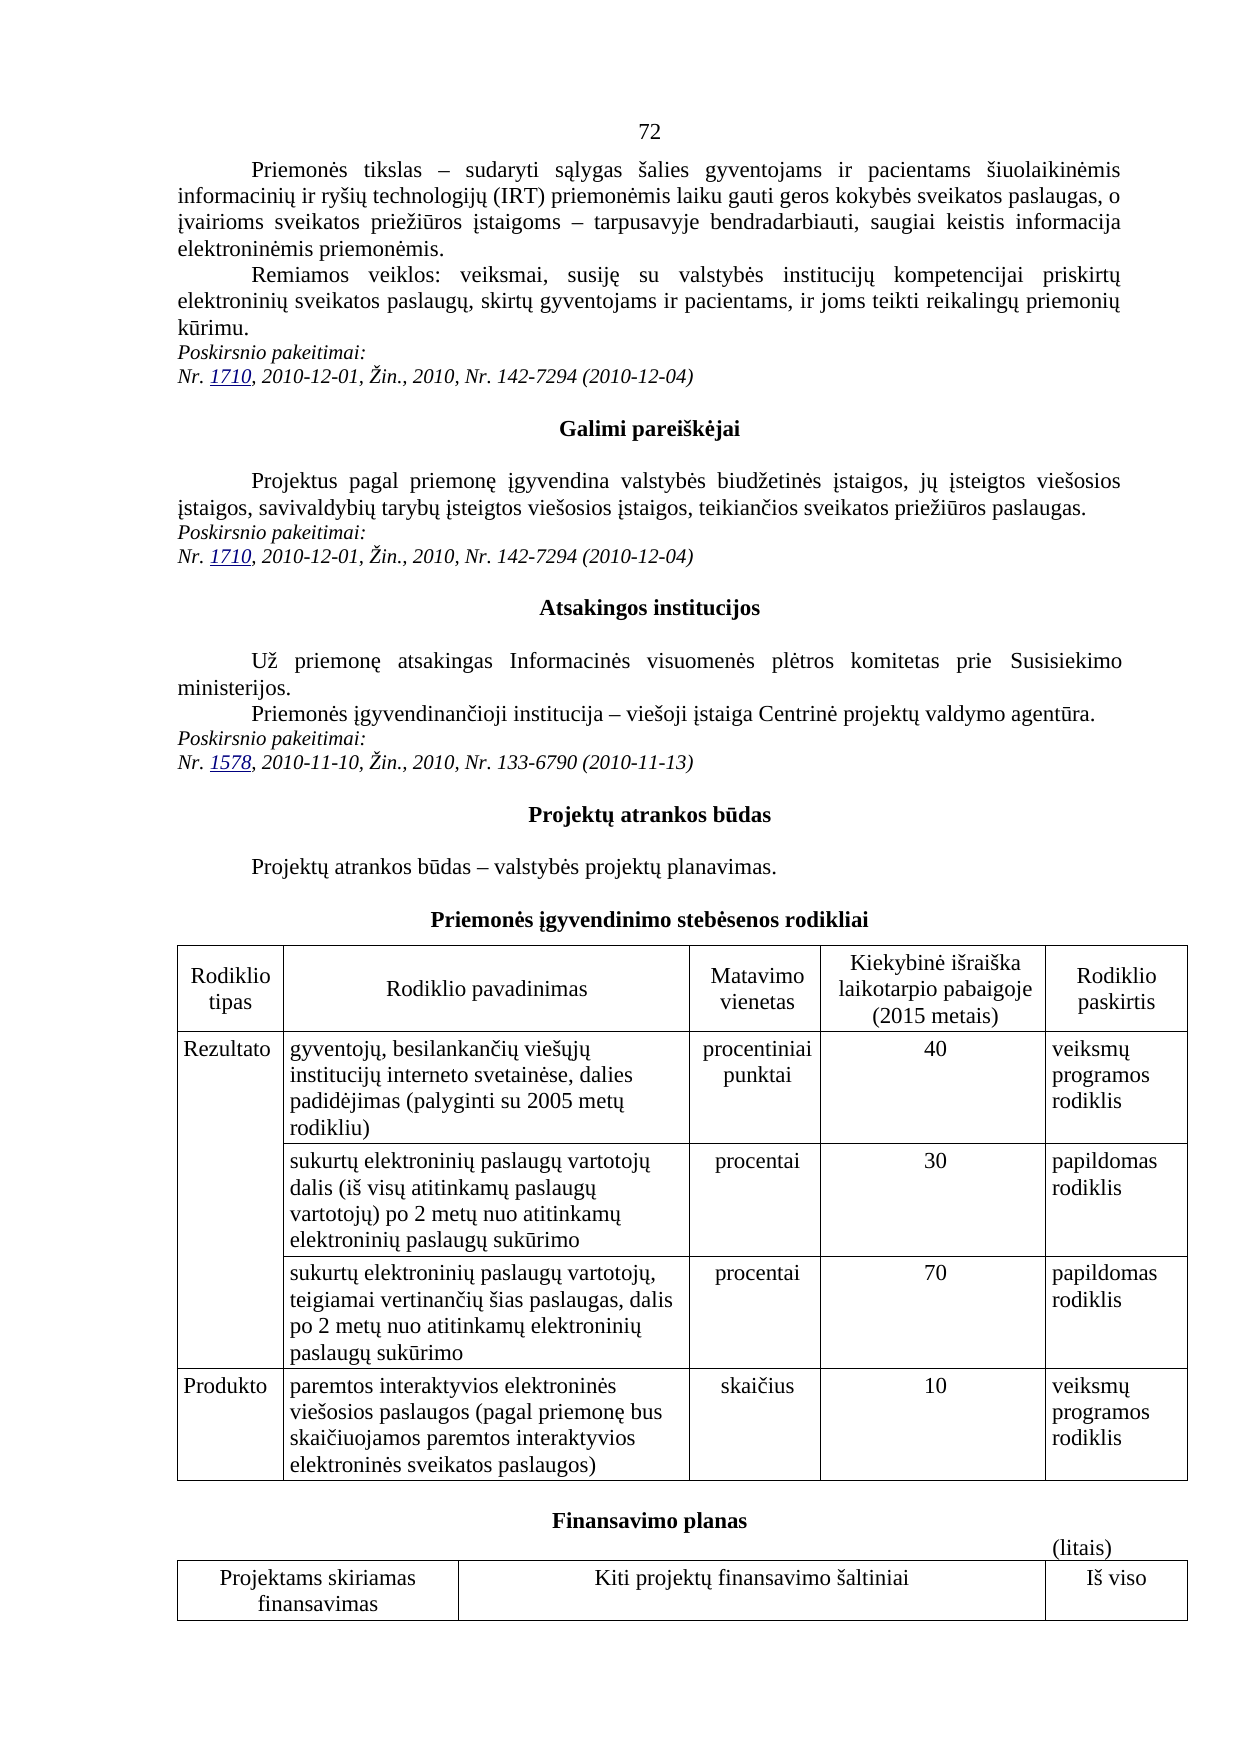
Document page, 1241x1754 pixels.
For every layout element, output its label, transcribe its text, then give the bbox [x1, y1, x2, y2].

table_cell procentiniai punktai [690, 1032, 820, 1143]
table_header Rodiklio paskirtis [1046, 946, 1187, 1031]
table_header Kiekybinė išraiška laikotarpio pabaigoje (2015 metais) [821, 946, 1045, 1031]
text Nr. 1578, 2010-11-10, Žin., 2010, Nr. 133-6790 (2010-11-13) [177, 750, 1122, 774]
table_header Rodiklio pavadinimas [284, 946, 689, 1031]
table_header Projektams skiriamas finansavimas [178, 1561, 458, 1620]
table_header Iš viso [1046, 1561, 1187, 1620]
text Nr. 1710, 2010-12-01, Žin., 2010, Nr. 142-7294 (2010-12-04) [177, 544, 1122, 568]
text Už priemonę atsakingas Informacinės visuomenės plėtros komitetas prie Susisiekimo ministerijos. [177, 647, 1122, 700]
table_cell Rezultato [178, 1032, 283, 1368]
table_cell procentai [690, 1144, 820, 1256]
text Poskirsnio pakeitimai: [177, 520, 1122, 544]
table_header Matavimo vienetas [690, 946, 820, 1031]
text Poskirsnio pakeitimai: [177, 726, 1122, 750]
table_cell papildomas rodiklis [1046, 1257, 1187, 1368]
table_cell paremtos interaktyvios elektroninės viešosios paslaugos (pagal priemonę bus skaičiuojamos paremtos interaktyvios elektroninės sveikatos paslaugos) [284, 1369, 689, 1480]
table_cell 70 [821, 1257, 1045, 1368]
text Finansavimo planas [177, 1507, 1122, 1534]
table_cell veiksmų programos rodiklis [1046, 1032, 1187, 1143]
text Atsakingos institucijos [177, 594, 1122, 621]
table_header Rodiklio tipas [178, 946, 283, 1031]
text (litais) [177, 1534, 1112, 1560]
table_cell sukurtų elektroninių paslaugų vartotojų dalis (iš visų atitinkamų paslaugų vartotojų) po 2 metų nuo atitinkamų elektroninių paslaugų sukūrimo [284, 1144, 689, 1256]
table_header Kiti projektų finansavimo šaltiniai [459, 1561, 1045, 1620]
text Galimi pareiškėjai [177, 414, 1122, 441]
table_cell procentai [690, 1257, 820, 1368]
text Priemonės įgyvendinančioji institucija – viešoji įstaiga Centrinė projektų valdymo agentūra. [177, 700, 1122, 726]
text Projektų atrankos būdas [177, 801, 1122, 827]
table_cell Produkto [178, 1369, 283, 1480]
table_cell veiksmų programos rodiklis [1046, 1369, 1187, 1480]
table_cell 40 [821, 1032, 1045, 1143]
table_cell papildomas rodiklis [1046, 1144, 1187, 1256]
table_cell 30 [821, 1144, 1045, 1256]
text Projektų atrankos būdas – valstybės projektų planavimas. [177, 853, 1122, 880]
table_cell 10 [821, 1369, 1045, 1480]
table_cell skaičius [690, 1369, 820, 1480]
text Projektus pagal priemonę įgyvendina valstybės biudžetinės įstaigos, jų įsteigtos viešosios įstaigos, savivaldybių tarybų įsteigtos viešosios įstaigos, teikiančios sveikatos priežiūros paslaugas. [177, 467, 1122, 520]
text Poskirsnio pakeitimai: [177, 340, 1122, 364]
table_cell sukurtų elektroninių paslaugų vartotojų, teigiamai vertinančių šias paslaugas, dalis po 2 metų nuo atitinkamų elektroninių paslaugų sukūrimo [284, 1257, 689, 1368]
text Nr. 1710, 2010-12-01, Žin., 2010, Nr. 142-7294 (2010-12-04) [177, 364, 1122, 388]
text Remiamos veiklos: veiksmai, susiję su valstybės institucijų kompetencijai priskirtų elektroninių sveikatos paslaugų, skirtų gyventojams ir pacientams, ir joms teikti reikalingų priemonių kūrimu. [177, 261, 1122, 340]
text Priemonės įgyvendinimo stebėsenos rodikliai [177, 906, 1122, 932]
table_cell gyventojų, besilankančių viešųjų institucijų interneto svetainėse, dalies padidėjimas (palyginti su 2005 metų rodikliu) [284, 1032, 689, 1143]
text Priemonės tikslas – sudaryti sąlygas šalies gyventojams ir pacientams šiuolaikinėmis informacinių ir ryšių technologijų (IRT) priemonėmis laiku gauti geros kokybės sveikatos paslaugas, o įvairioms sveikatos priežiūros įstaigoms – tarpusavyje bendradarbiauti, saugiai keistis informacija elektroninėmis priemonėmis. [177, 156, 1122, 261]
